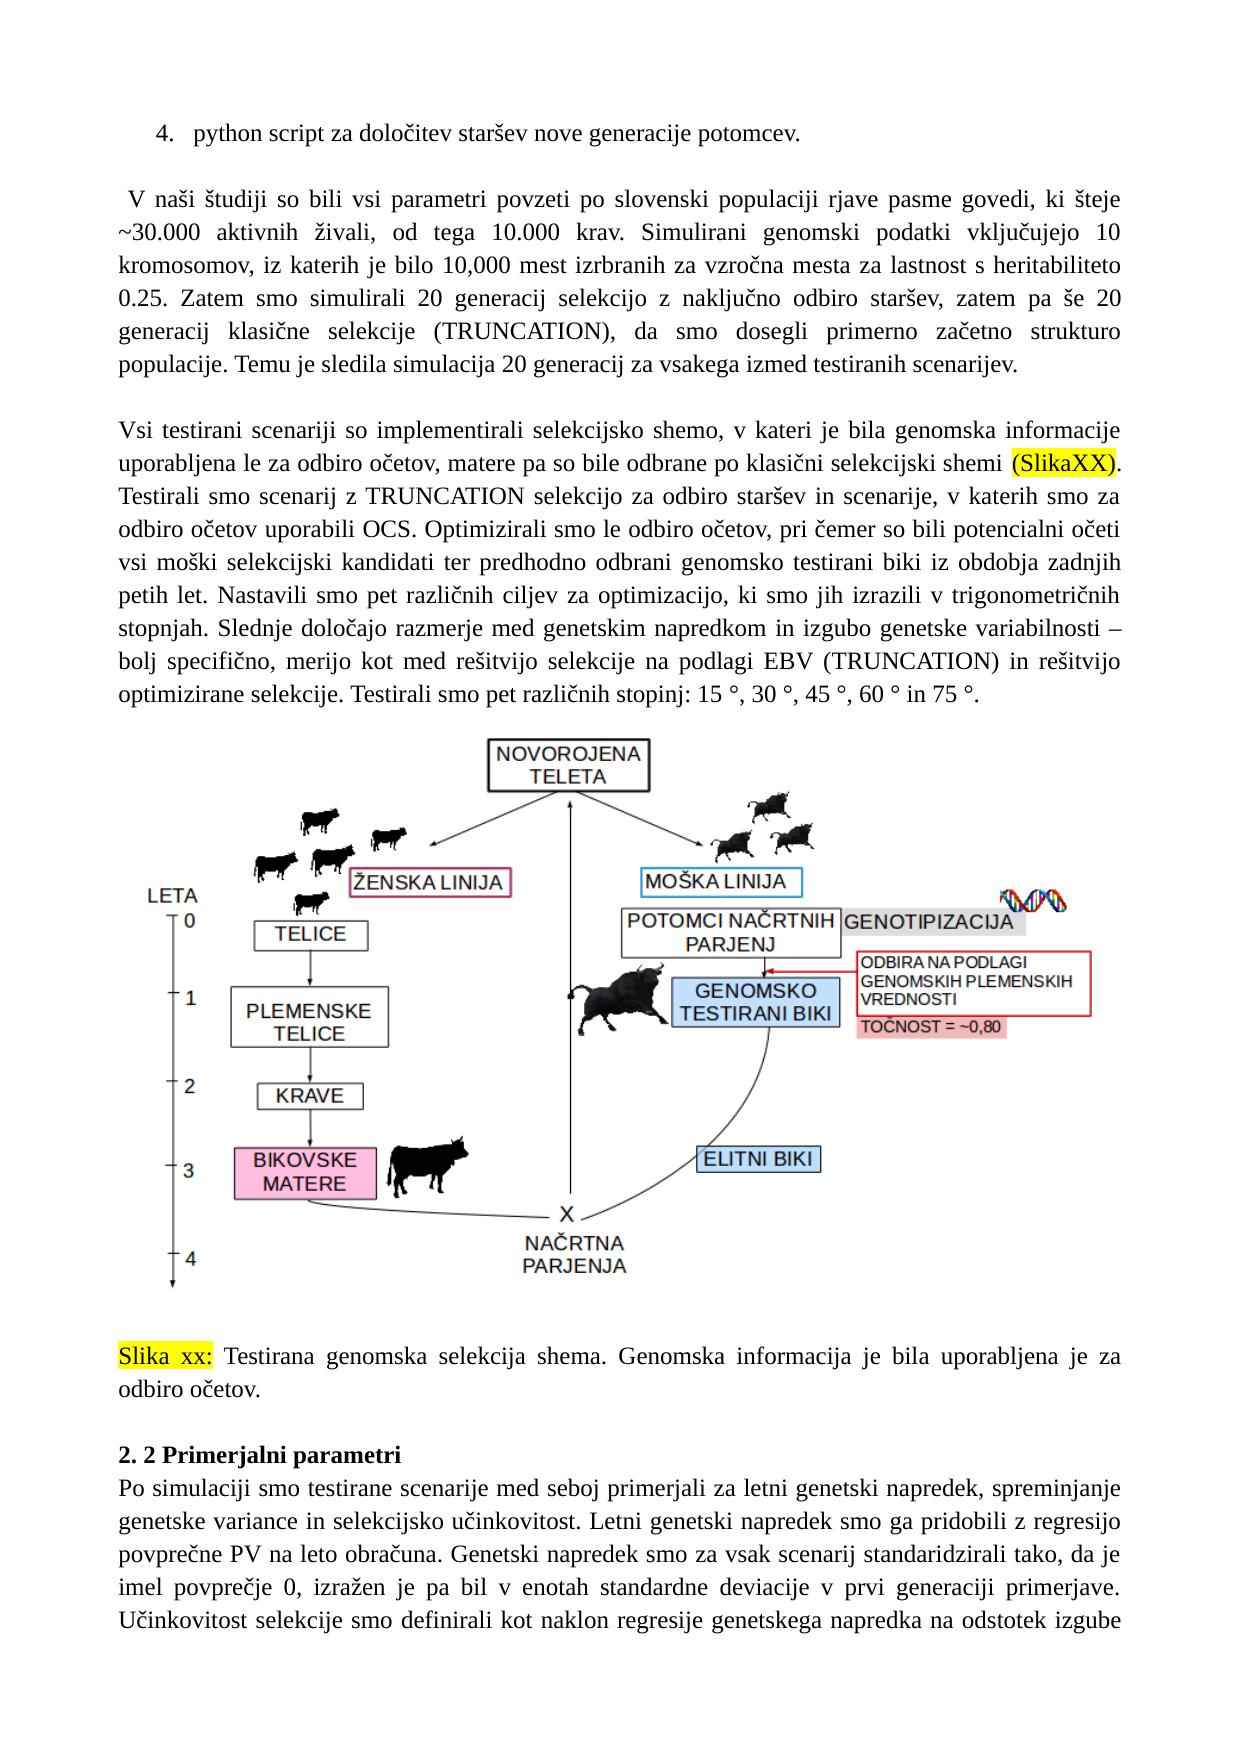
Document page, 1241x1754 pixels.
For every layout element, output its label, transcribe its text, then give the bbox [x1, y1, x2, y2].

text Po simulaciji smo testirane scenarije med seboj primerjali za letni genetski napredek, spreminjanje genetske variance in selekcijsko učinkovitost. Letni genetski napredek smo ga pridobili z regresijo povprečne PV na leto obračuna. Genetski napredek smo za vsak scenarij standaridzirali tako, da je imel povprečje 0, izražen je pa bil v enotah standardne deviacije v prvi generaciji primerjave. Učinkovitost selekcije smo definirali kot naklon regresije genetskega napredka na odstotek izgube [118, 1473, 1122, 1634]
picture [146, 736, 1112, 1304]
text V naši študiji so bili vsi parametri povzeti po slovenski populaciji rjave pasme govedi, ki šteje ~30.000 aktivnih živali, od tega 10.000 krav. Simulirani genomski podatki vključujejo 10 kromosomov, iz katerih je bilo 10,000 mest izrbranih za vzročna mesta za lastnost s heritabiliteto 0.25. Zatem smo simulirali 20 generacij selekcijo z naključno odbiro staršev, zatem pa še 20 generacij klasične selekcije (TRUNCATION), da smo dosegli primerno začetno strukturo populacije. Temu je sledila simulacija 20 generacij za vsakega izmed testiranih scenarijev. [118, 184, 1122, 378]
text 2. 2 Primerjalni parametri [118, 1440, 1122, 1468]
text Vsi testirani scenariji so implementirali selekcijsko shemo, v kateri je bila genomska informacije uporabljena le za odbiro očetov, matere pa so bile odbrane po klasični selekcijski shemi (SlikaXX). Testirali smo scenarij z TRUNCATION selekcijo za odbiro staršev in scenarije, v katerih smo za odbiro očetov uporabili OCS. Optimizirali smo le odbiro očetov, pri čemer so bili potencialni očeti vsi moški selekcijski kandidati ter predhodno odbrani genomsko testirani biki iz obdobja zadnjih petih let. Nastavili smo pet različnih ciljev za optimizacijo, ki smo jih izrazili v trigonometričnih stopnjah. Slednje določajo razmerje med genetskim napredkom in izgubo genetske variabilnosti – bolj specifično, merijo kot med rešitvijo selekcije na podlagi EBV (TRUNCATION) in rešitvijo optimizirane selekcije. Testirali smo pet različnih stopinj: 15 °, 30 °, 45 °, 60 ° in 75 °. [118, 415, 1122, 708]
list python script za določitev staršev nove generacije potomcev. [156, 118, 1122, 147]
text Slika xx: Testirana genomska selekcija shema. Genomska informacija je bila uporabljena je za odbiro očetov. [118, 1341, 1122, 1402]
